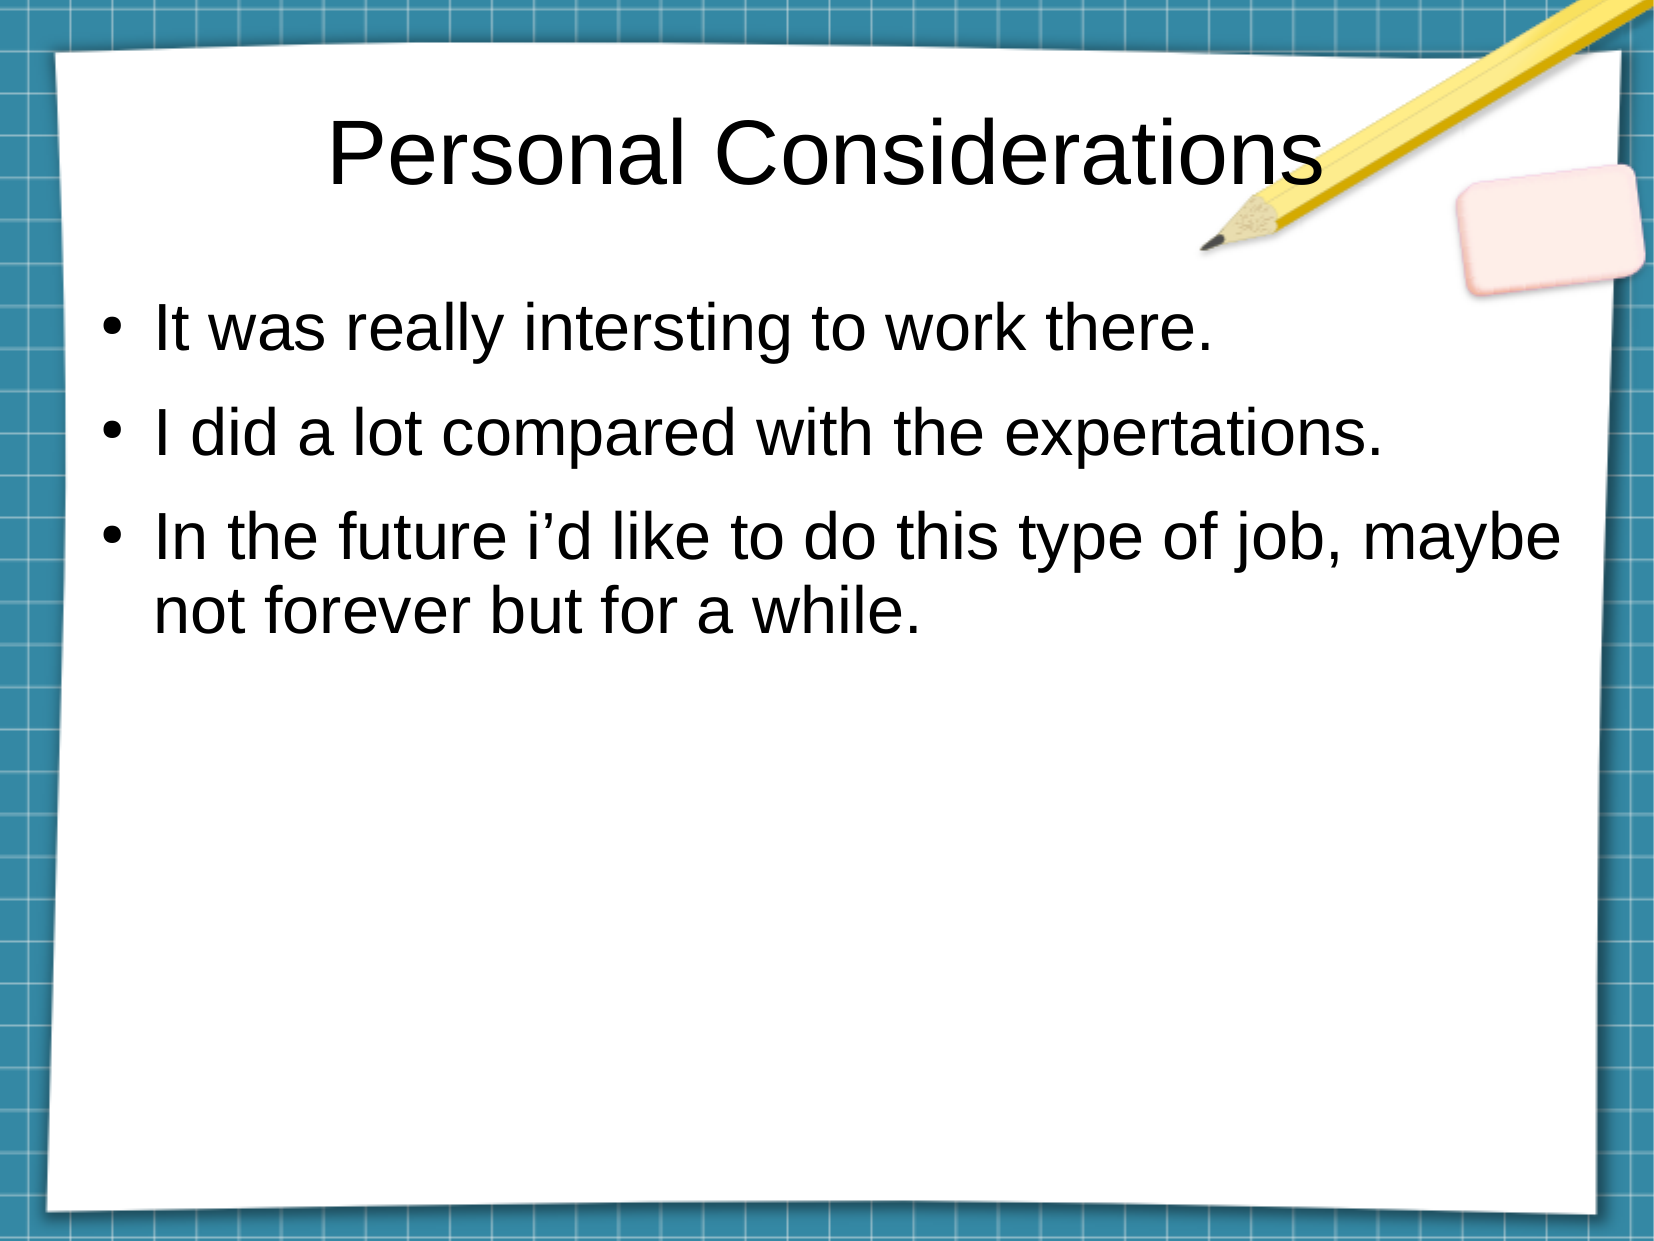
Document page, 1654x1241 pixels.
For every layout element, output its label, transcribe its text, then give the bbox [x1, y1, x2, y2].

list It was really intersting to work there. I did a lot compared with the expertations. In the future i’d like to do this type of job, maybe not forever but for a while. [82, 290, 1571, 1010]
picture [0, 0, 1654, 1241]
title Personal Considerations [82, 49, 1571, 257]
